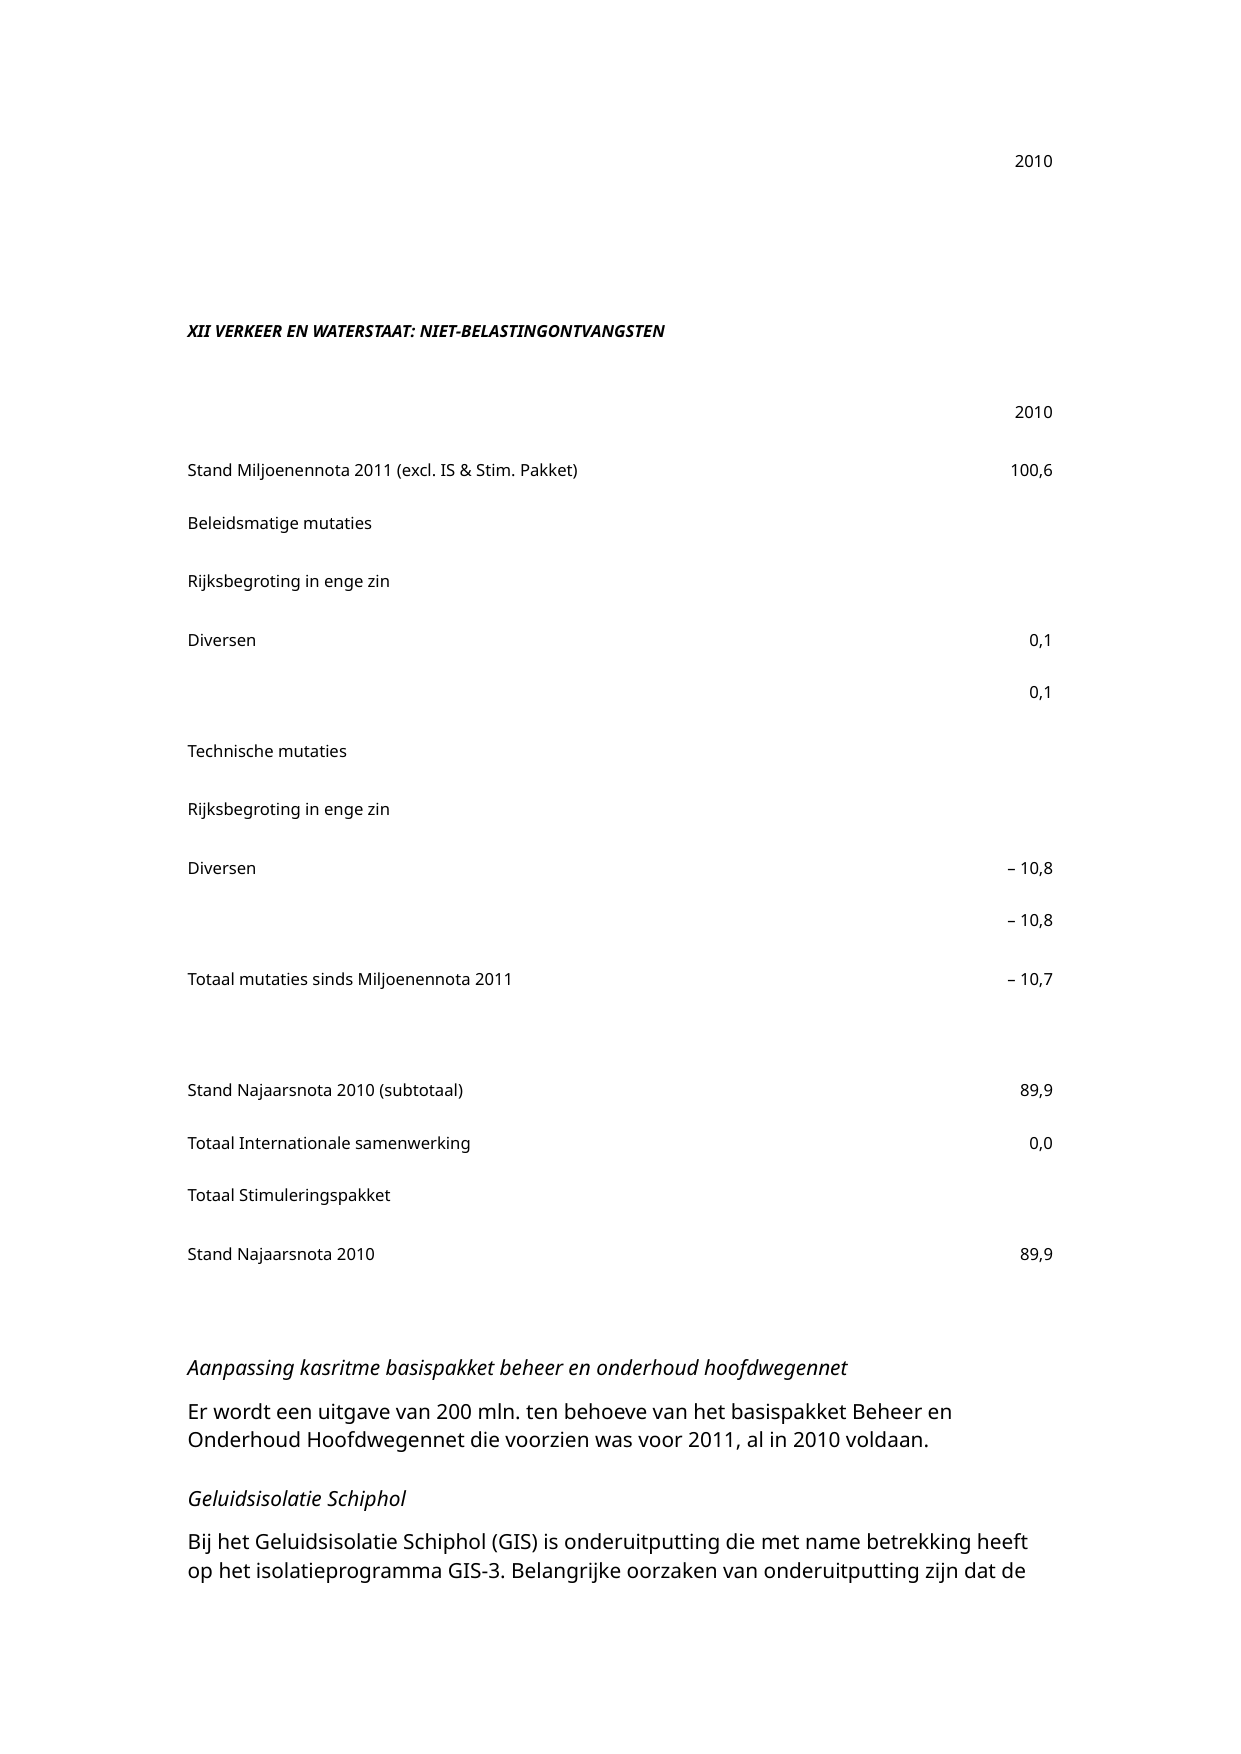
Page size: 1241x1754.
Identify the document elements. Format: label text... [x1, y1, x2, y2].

table_cell 0,1 [880, 628, 1053, 681]
table_cell Totaal Internationale samenwerking [188, 1131, 879, 1184]
text Geluidsisolatie Schiphol [187, 1484, 1053, 1512]
text Bij het Geluidsisolatie Schiphol (GIS) is onderuitputting die met name betrekking heeft op het isolatieprogramma GIS-3. Belangrijke oorzaken van onderuitputting zijn dat de [187, 1527, 1053, 1584]
table_cell 89,9 [880, 1079, 1053, 1131]
table_cell [880, 739, 1053, 798]
table_cell [188, 909, 879, 967]
table_cell Rijksbegroting in enge zin [188, 570, 879, 628]
table_cell Technische mutaties [188, 739, 879, 798]
table_cell [880, 798, 1053, 856]
table_cell – 10,7 [880, 968, 1053, 1020]
table_cell – 10,8 [880, 909, 1053, 967]
text Er wordt een uitgave van 200 mln. ten behoeve van het basispakket Beheer en Onderhoud Hoofdwegennet die voorzien was voor 2011, al in 2010 voldaan. [187, 1397, 1053, 1454]
text XII VERKEER EN WATERSTAAT: NIET-BELASTINGONTVANGSTEN [187, 319, 1053, 342]
table_cell Rijksbegroting in enge zin [188, 798, 879, 856]
table_header 2010 [880, 400, 1053, 459]
table_header 2010 [880, 150, 1053, 208]
table_cell 89,9 [880, 1243, 1053, 1295]
table_cell Stand Najaarsnota 2010 [188, 1243, 879, 1295]
table_cell Stand Miljoenennota 2011 (excl. IS & Stim. Pakket) [188, 459, 879, 511]
table_cell Totaal mutaties sinds Miljoenennota 2011 [188, 968, 879, 1020]
table_header [188, 400, 879, 459]
table_cell [188, 209, 879, 261]
table_cell [188, 681, 879, 739]
table_cell 100,6 [880, 459, 1053, 511]
table_cell 0,0 [880, 1131, 1053, 1184]
table_cell [880, 1184, 1053, 1242]
table_cell Beleidsmatige mutaties [188, 511, 879, 570]
table_cell Diversen [188, 628, 879, 681]
table_cell Diversen [188, 856, 879, 909]
table_cell Stand Najaarsnota 2010 (subtotaal) [188, 1079, 879, 1131]
text Aanpassing kasritme basispakket beheer en onderhoud hoofdwegennet [187, 1353, 1053, 1382]
table_cell – 10,8 [880, 856, 1053, 909]
table_cell 0,1 [880, 681, 1053, 739]
table_cell [188, 1020, 879, 1078]
table_header [188, 150, 879, 208]
table_cell [880, 1020, 1053, 1078]
table_cell [880, 511, 1053, 570]
table_cell [880, 209, 1053, 261]
table_cell [880, 570, 1053, 628]
table_cell Totaal Stimuleringspakket [188, 1184, 879, 1242]
